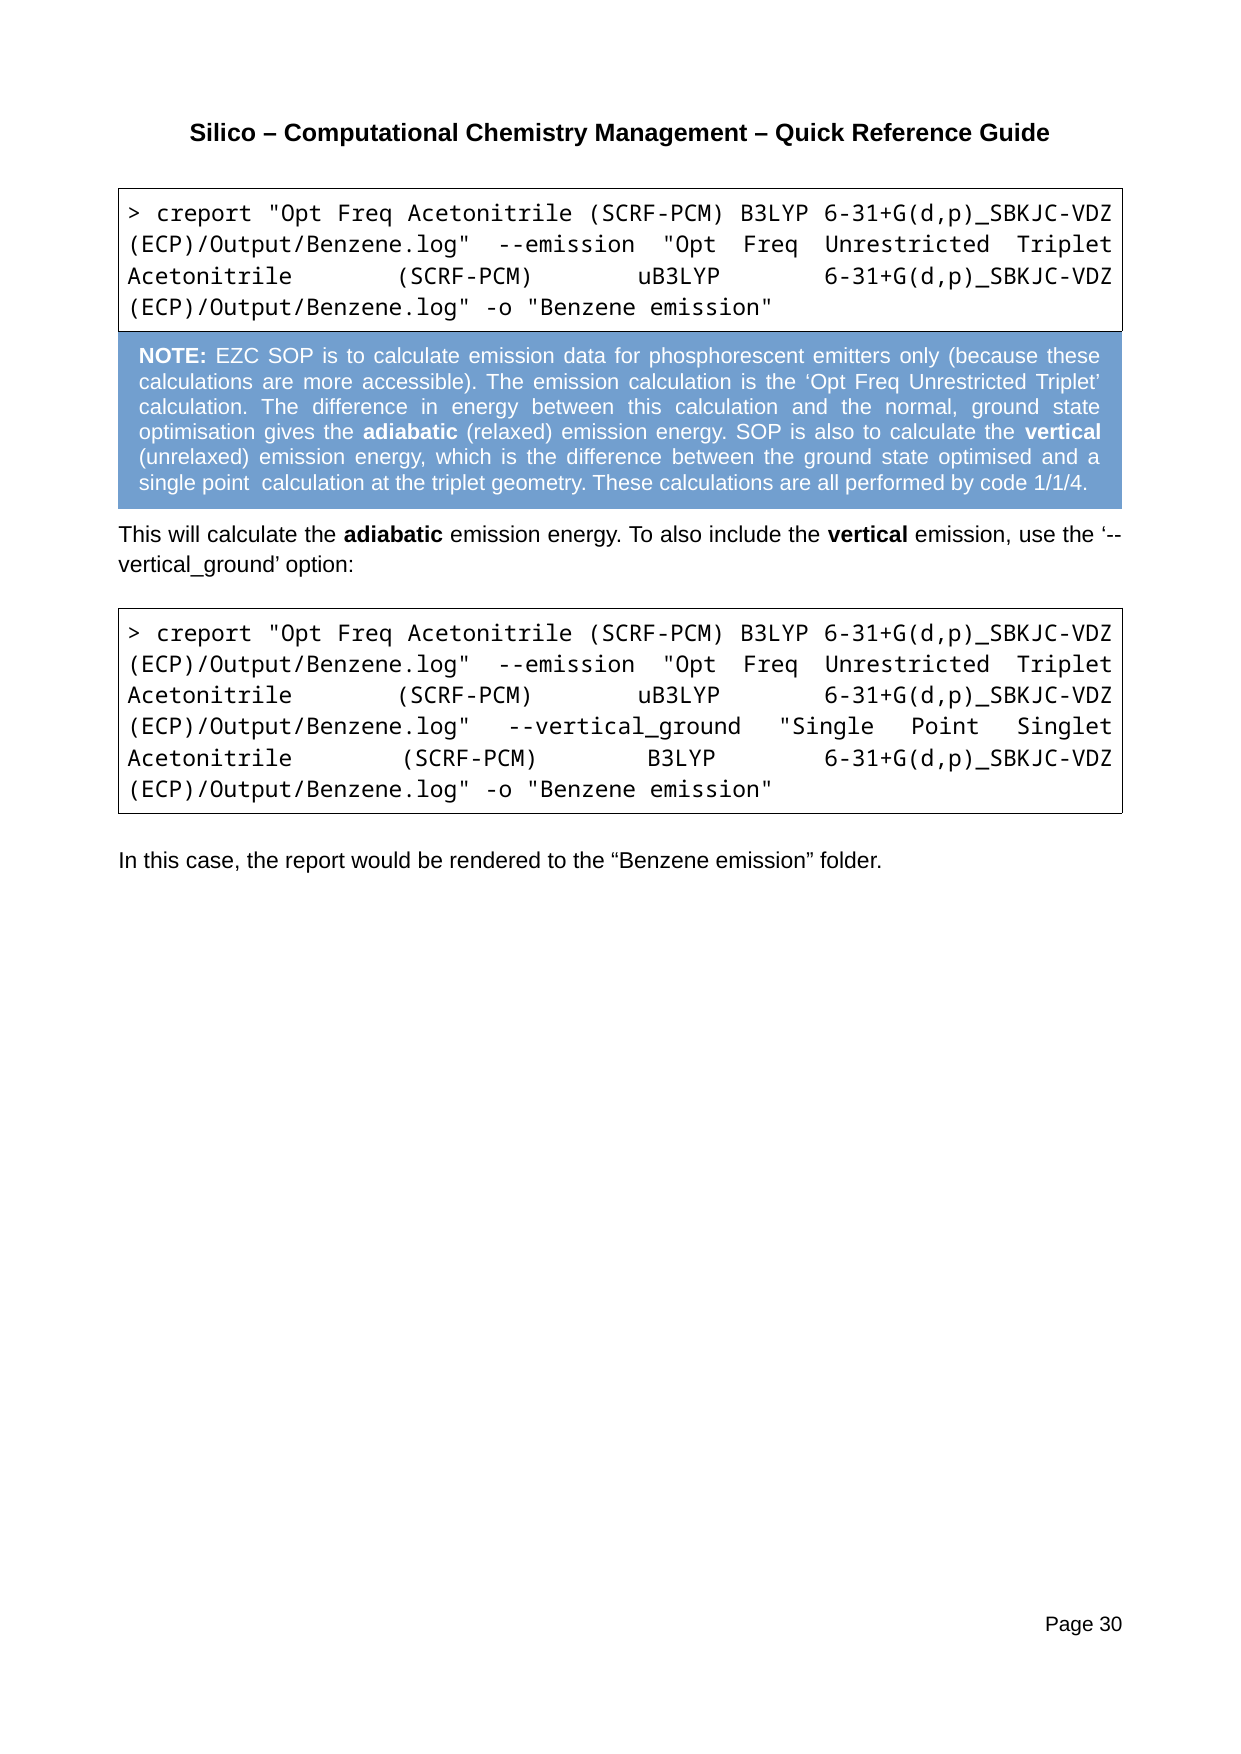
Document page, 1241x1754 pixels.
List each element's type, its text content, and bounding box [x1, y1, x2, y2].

text In this case, the report would be rendered to the “Benzene emission” folder. [118, 814, 1122, 873]
text > creport "Opt Freq Acetonitrile (SCRF-PCM) B3LYP 6-31+G(d,p)_SBKJC-VDZ (ECP)/Output/Benzene.log" --emission "Opt Freq Unrestricted Triplet Acetonitrile (SCRF-PCM) uB3LYP 6-31+G(d,p)_SBKJC-VDZ (ECP)/Output/Benzene.log" --vertical_ground "Single Point Singlet Acetonitrile (SCRF-PCM) B3LYP 6-31+G(d,p)_SBKJC-VDZ (ECP)/Output/Benzene.log" -o "Benzene emission" [127, 617, 1113, 804]
text [118, 596, 1122, 608]
text [119, 609, 1122, 813]
text NOTE: EZC SOP is to calculate emission data for phosphorescent emitters only (because these calculations are more accessible). The emission calculation is the ‘Opt Freq Unrestricted Triplet’ calculation. The difference in energy between this calculation and the normal, ground state optimisation gives the adiabatic (relaxed) emission energy. SOP is also to calculate the vertical (unrelaxed) emission energy, which is the difference between the ground state optimised and a single point calculation at the triplet geometry. These calculations are all performed by code 1/1/4. [139, 343, 1101, 494]
text [119, 189, 1122, 331]
text This will calculate the adiabatic emission energy. To also include the vertical emission, use the ‘--vertical_ground’ option: [118, 509, 1122, 578]
text > creport "Opt Freq Acetonitrile (SCRF-PCM) B3LYP 6-31+G(d,p)_SBKJC-VDZ (ECP)/Output/Benzene.log" --emission "Opt Freq Unrestricted Triplet Acetonitrile (SCRF-PCM) uB3LYP 6-31+G(d,p)_SBKJC-VDZ (ECP)/Output/Benzene.log" -o "Benzene emission" [127, 197, 1113, 322]
text [118, 176, 1122, 188]
